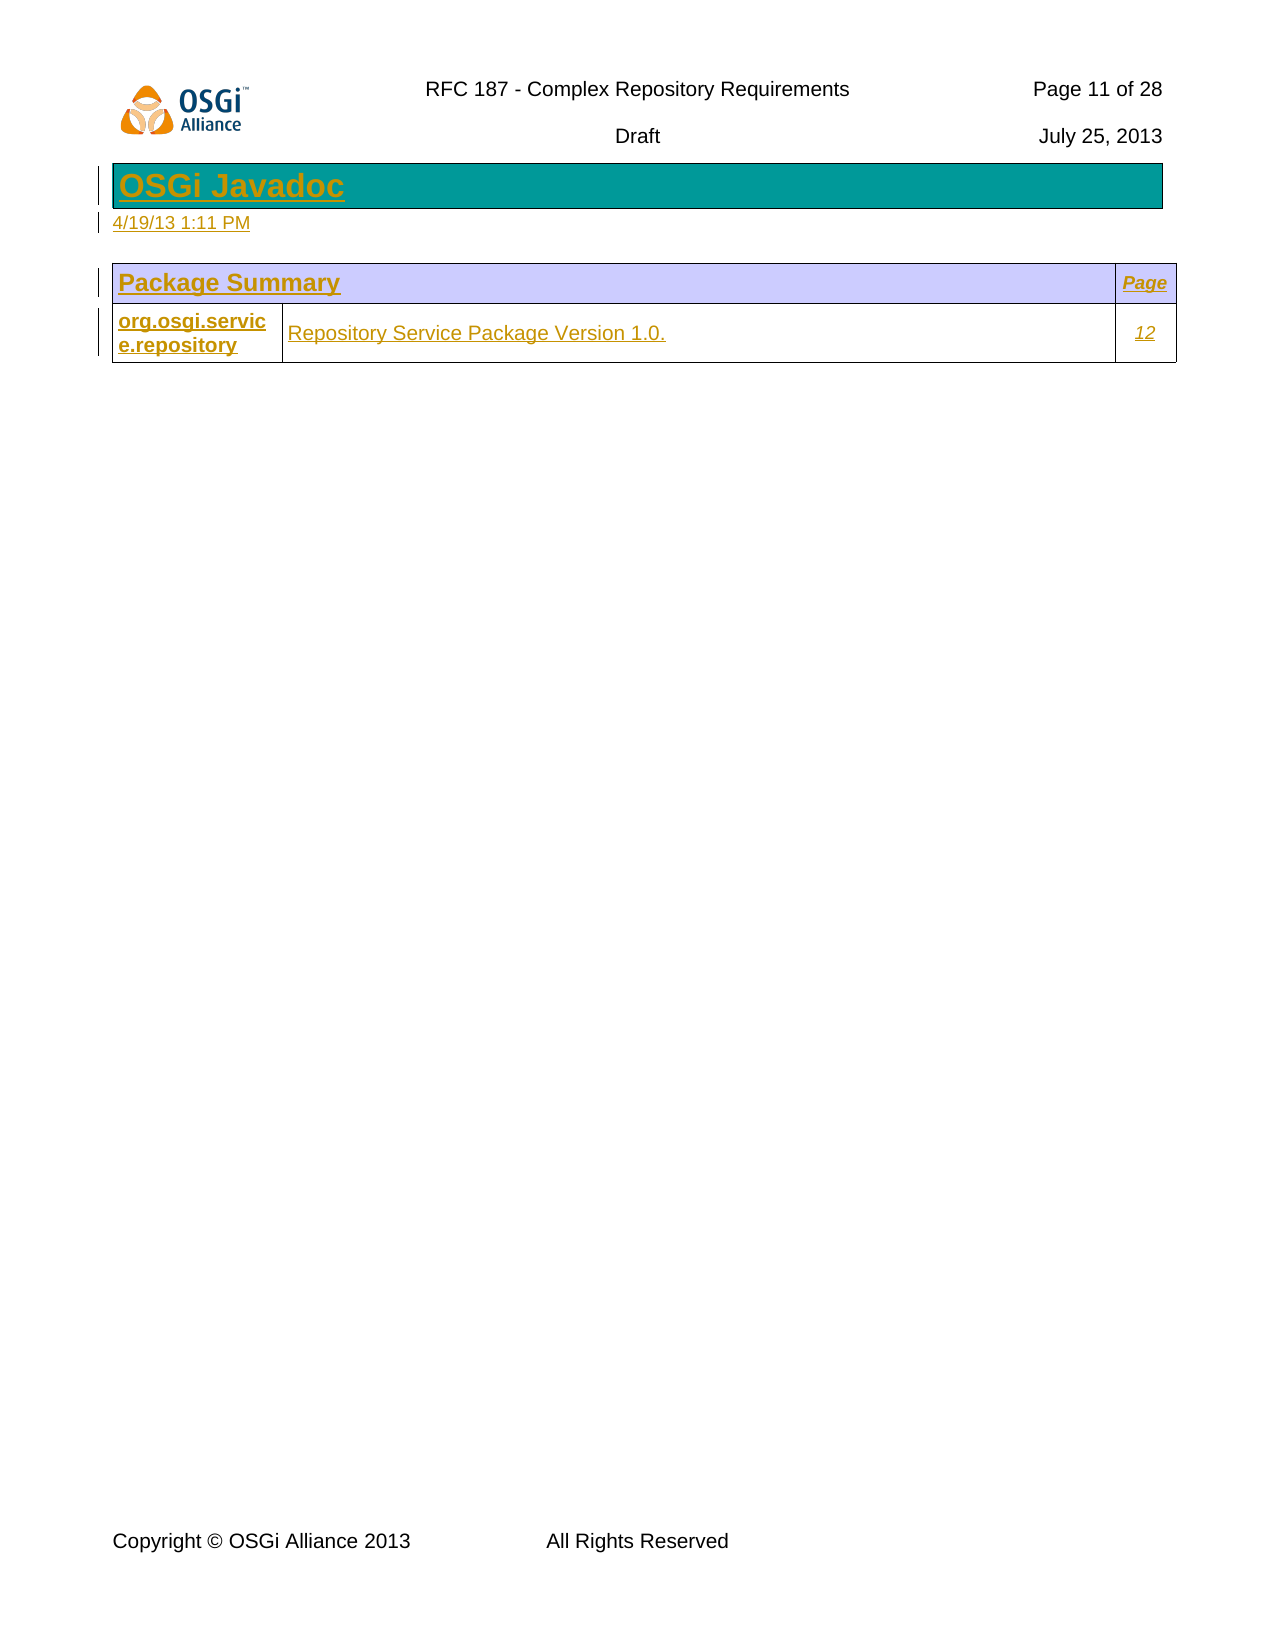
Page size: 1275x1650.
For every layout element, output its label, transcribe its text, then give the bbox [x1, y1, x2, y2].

picture [113, 78, 257, 142]
table_header Package Summary [113, 264, 1115, 303]
table_cell Repository Service Package Version 1.0. [283, 304, 1115, 362]
table_cell org.osgi.service.repository [113, 304, 282, 362]
table_header Page [1116, 264, 1176, 303]
subtitle OSGi Javadoc [114, 164, 1162, 208]
table_cell 13 [1116, 304, 1176, 362]
text 4/19/13 1:11 PM [112, 212, 1162, 233]
